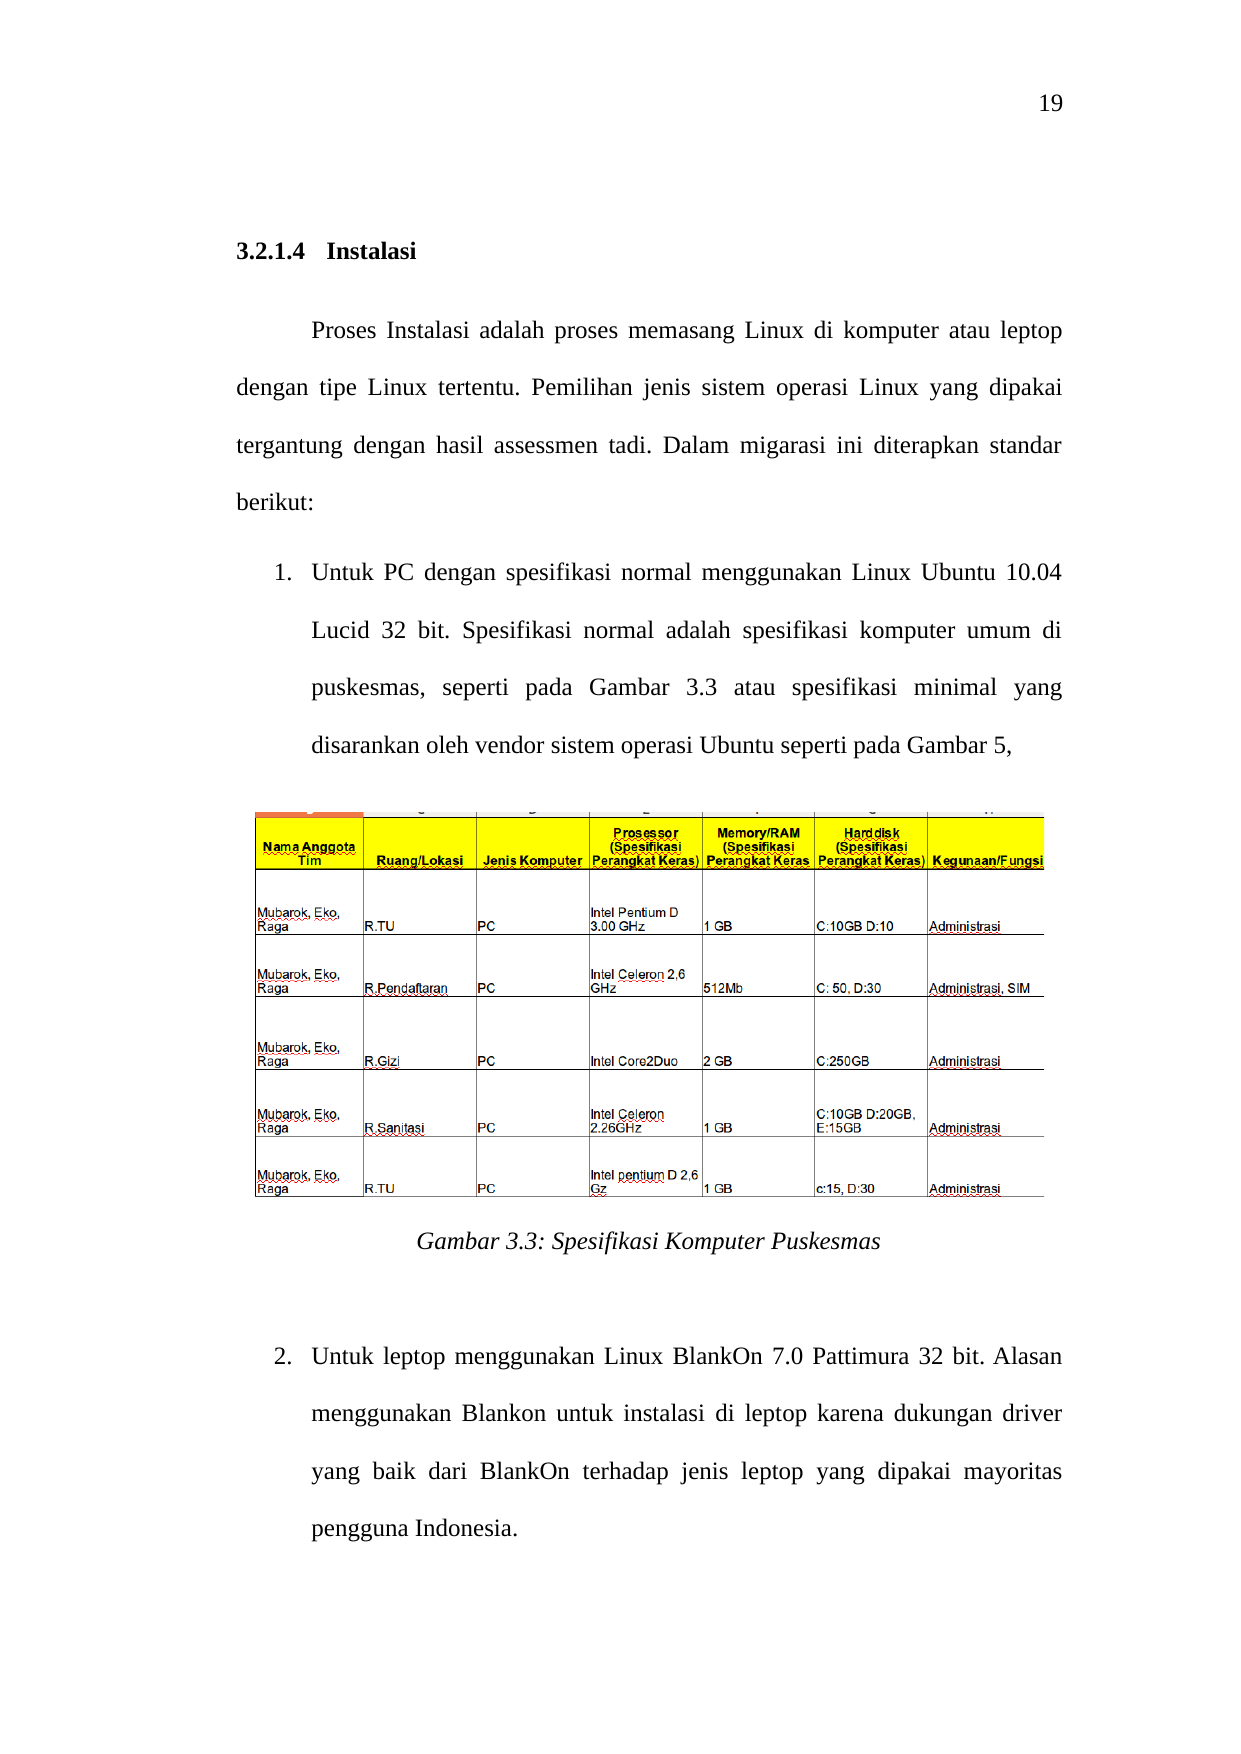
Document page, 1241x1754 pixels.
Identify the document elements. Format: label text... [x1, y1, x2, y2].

picture [255, 812, 1045, 1197]
list Untuk PC dengan spesifikasi normal menggunakan Linux Ubuntu 10.04 Lucid 32 bit. Spesifikasi normal adalah spesifikasi komputer umum di puskesmas, seperti pada Gambar 3.3 atau spesifikasi minimal yang disarankan oleh vendor sistem operasi Ubuntu seperti pada Gambar 5, [274, 557, 1063, 758]
list Gambar 3.3: Spesifikasi Komputer Puskesmas [255, 1197, 1044, 1254]
subtitle Instalasi [236, 236, 1063, 265]
list Untuk leptop menggunakan Linux BlankOn 7.0 Pattimura 32 bit. Alasan menggunakan Blankon untuk instalasi di leptop karena dukungan driver yang baik dari BlankOn terhadap jenis leptop yang dipakai mayoritas pengguna Indonesia. [274, 1341, 1063, 1542]
text Proses Instalasi adalah proses memasang Linux di komputer atau leptop dengan tipe Linux tertentu. Pemilihan jenis sistem operasi Linux yang dipakai tergantung dengan hasil assessmen tadi. Dalam migarasi ini diterapkan standar berikut: [236, 315, 1063, 516]
